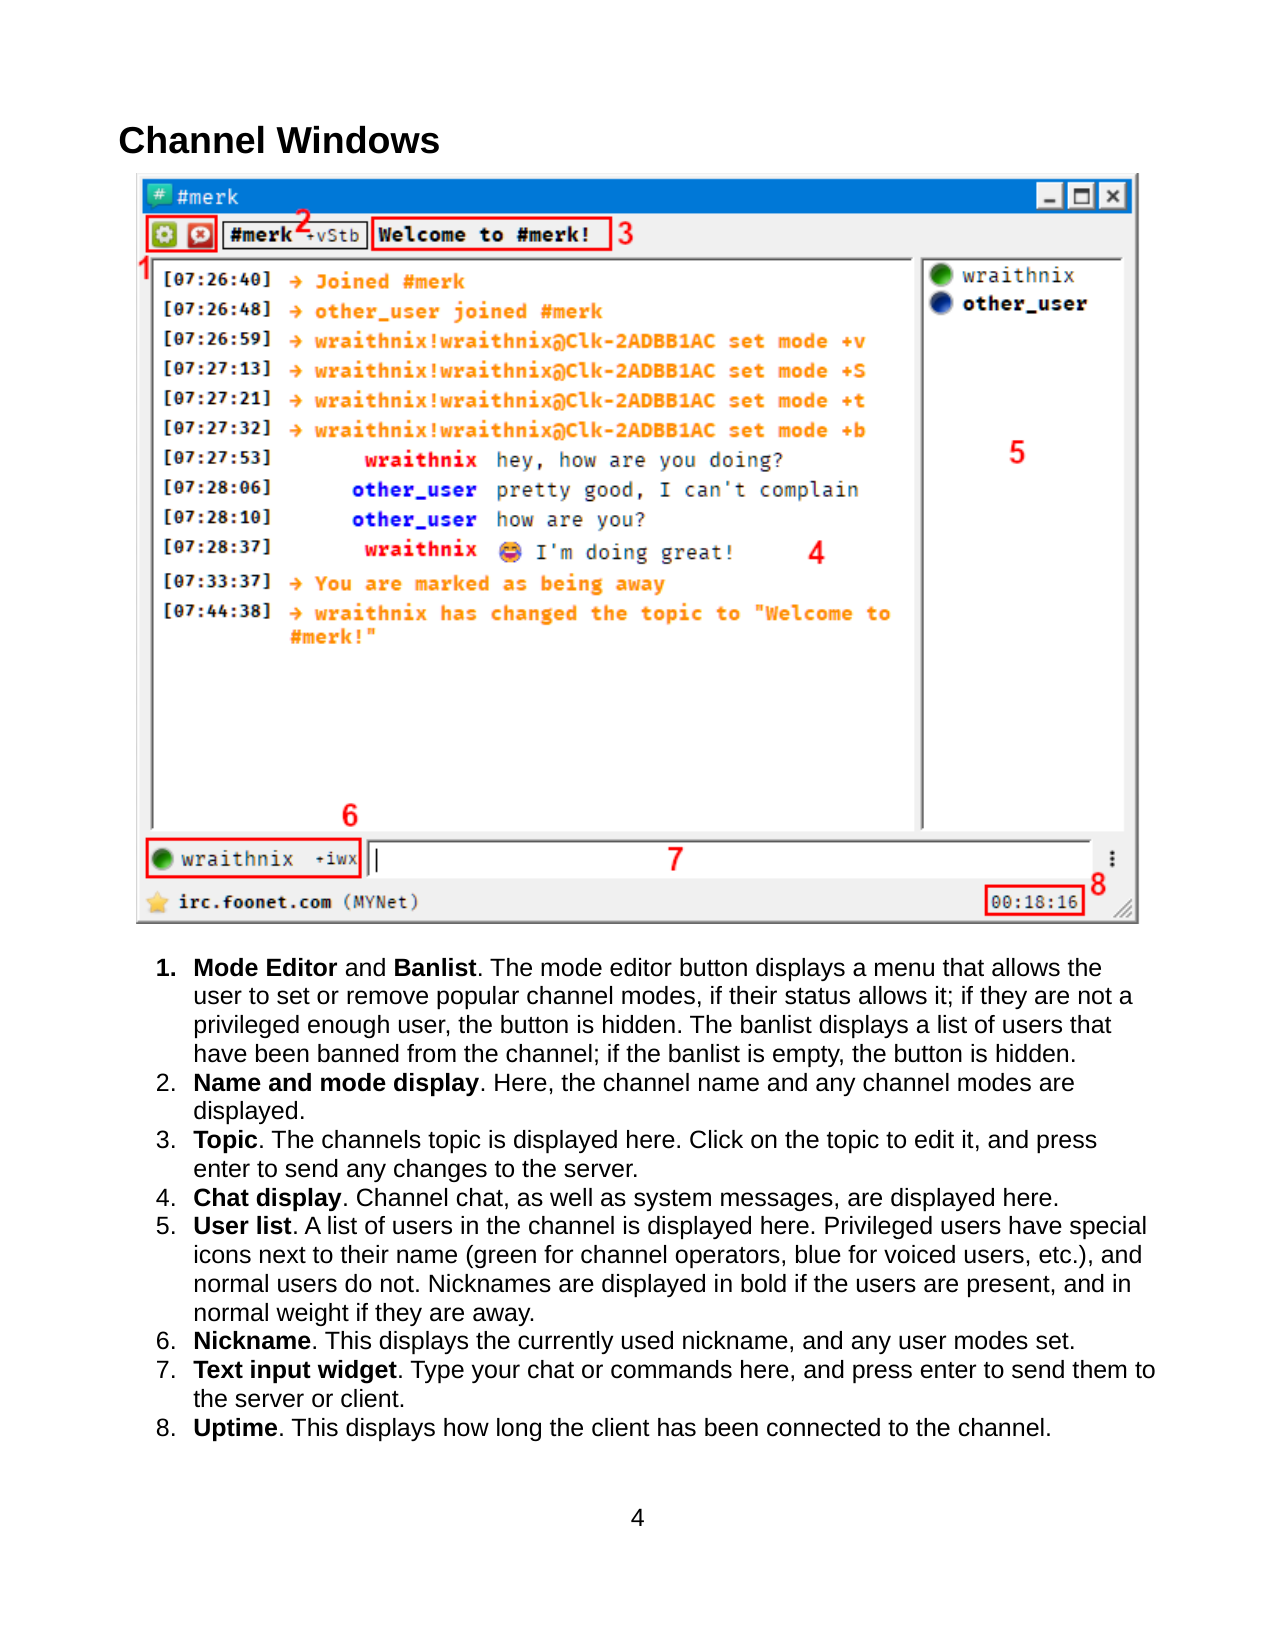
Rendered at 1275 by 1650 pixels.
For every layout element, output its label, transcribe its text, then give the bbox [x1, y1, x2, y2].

subtitle Channel Windows [118, 118, 1157, 161]
list Chat display. Channel chat, as well as system messages, are displayed here. [156, 1183, 1157, 1211]
list Topic. The channels topic is displayed here. Click on the topic to edit it, and press enter to send any changes to the server. [156, 1125, 1157, 1183]
list Text input widget. Type your chat or commands here, and press enter to send them to the server or client. [156, 1355, 1157, 1413]
picture [136, 173, 1140, 924]
list Name and mode display. Here, the channel name and any channel modes are displayed. [156, 1068, 1157, 1125]
list Uptime. This displays how long the client has been connected to the channel. [156, 1413, 1157, 1441]
list Nickname. This displays the currently used nickname, and any user modes set. [156, 1326, 1157, 1355]
list User list. A list of users in the channel is displayed here. Privileged users have special icons next to their name (green for channel operators, blue for voiced users, etc.), and normal users do not. Nicknames are displayed in bold if the users are present, and in normal weight if they are away. [156, 1211, 1157, 1326]
list Mode Editor and Banlist. The mode editor button displays a menu that allows the user to set or remove popular channel modes, if their status allows it; if they are not a privileged enough user, the button is hidden. The banlist displays a list of users that have been banned from the channel; if the banlist is empty, the button is hidden. [156, 953, 1157, 1068]
